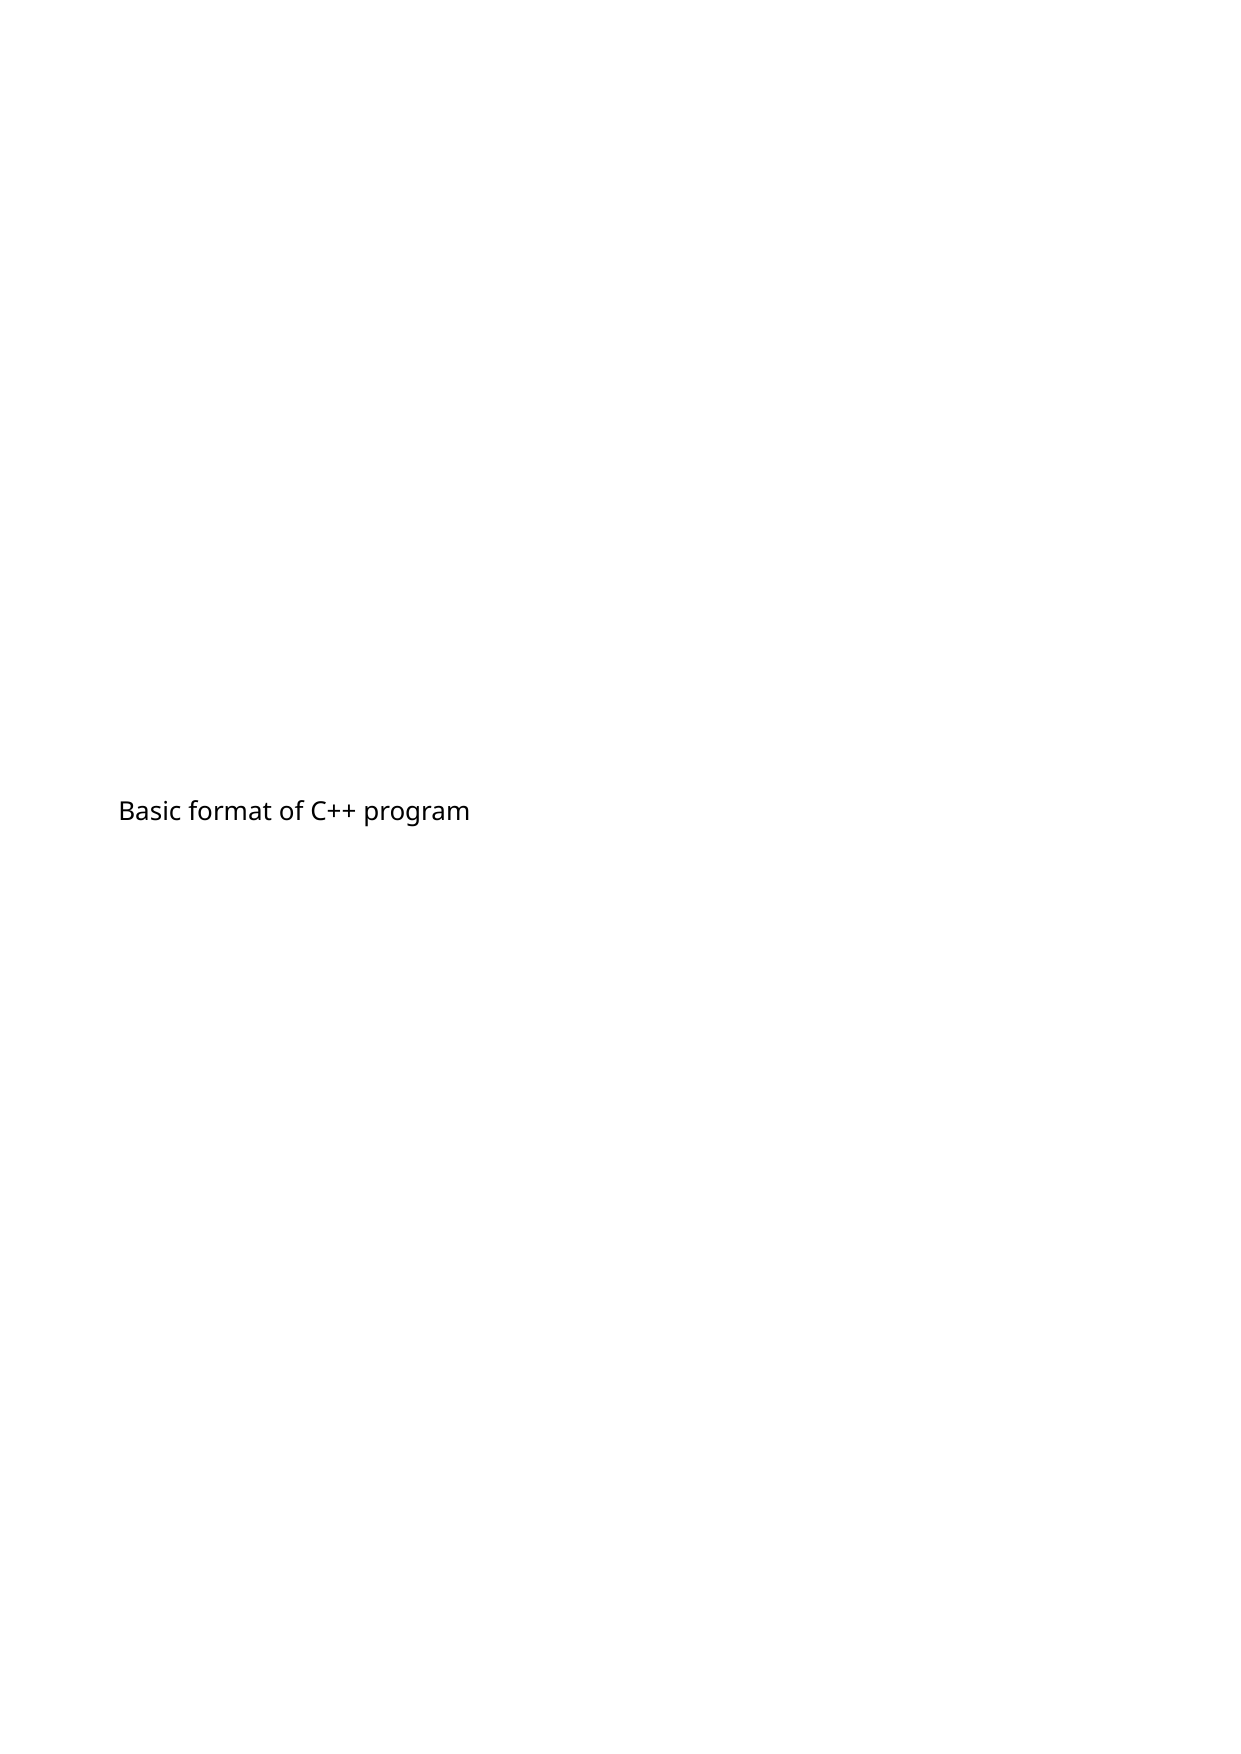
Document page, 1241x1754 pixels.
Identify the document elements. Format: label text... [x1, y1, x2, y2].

text Basic format of C++ program [118, 793, 1122, 828]
